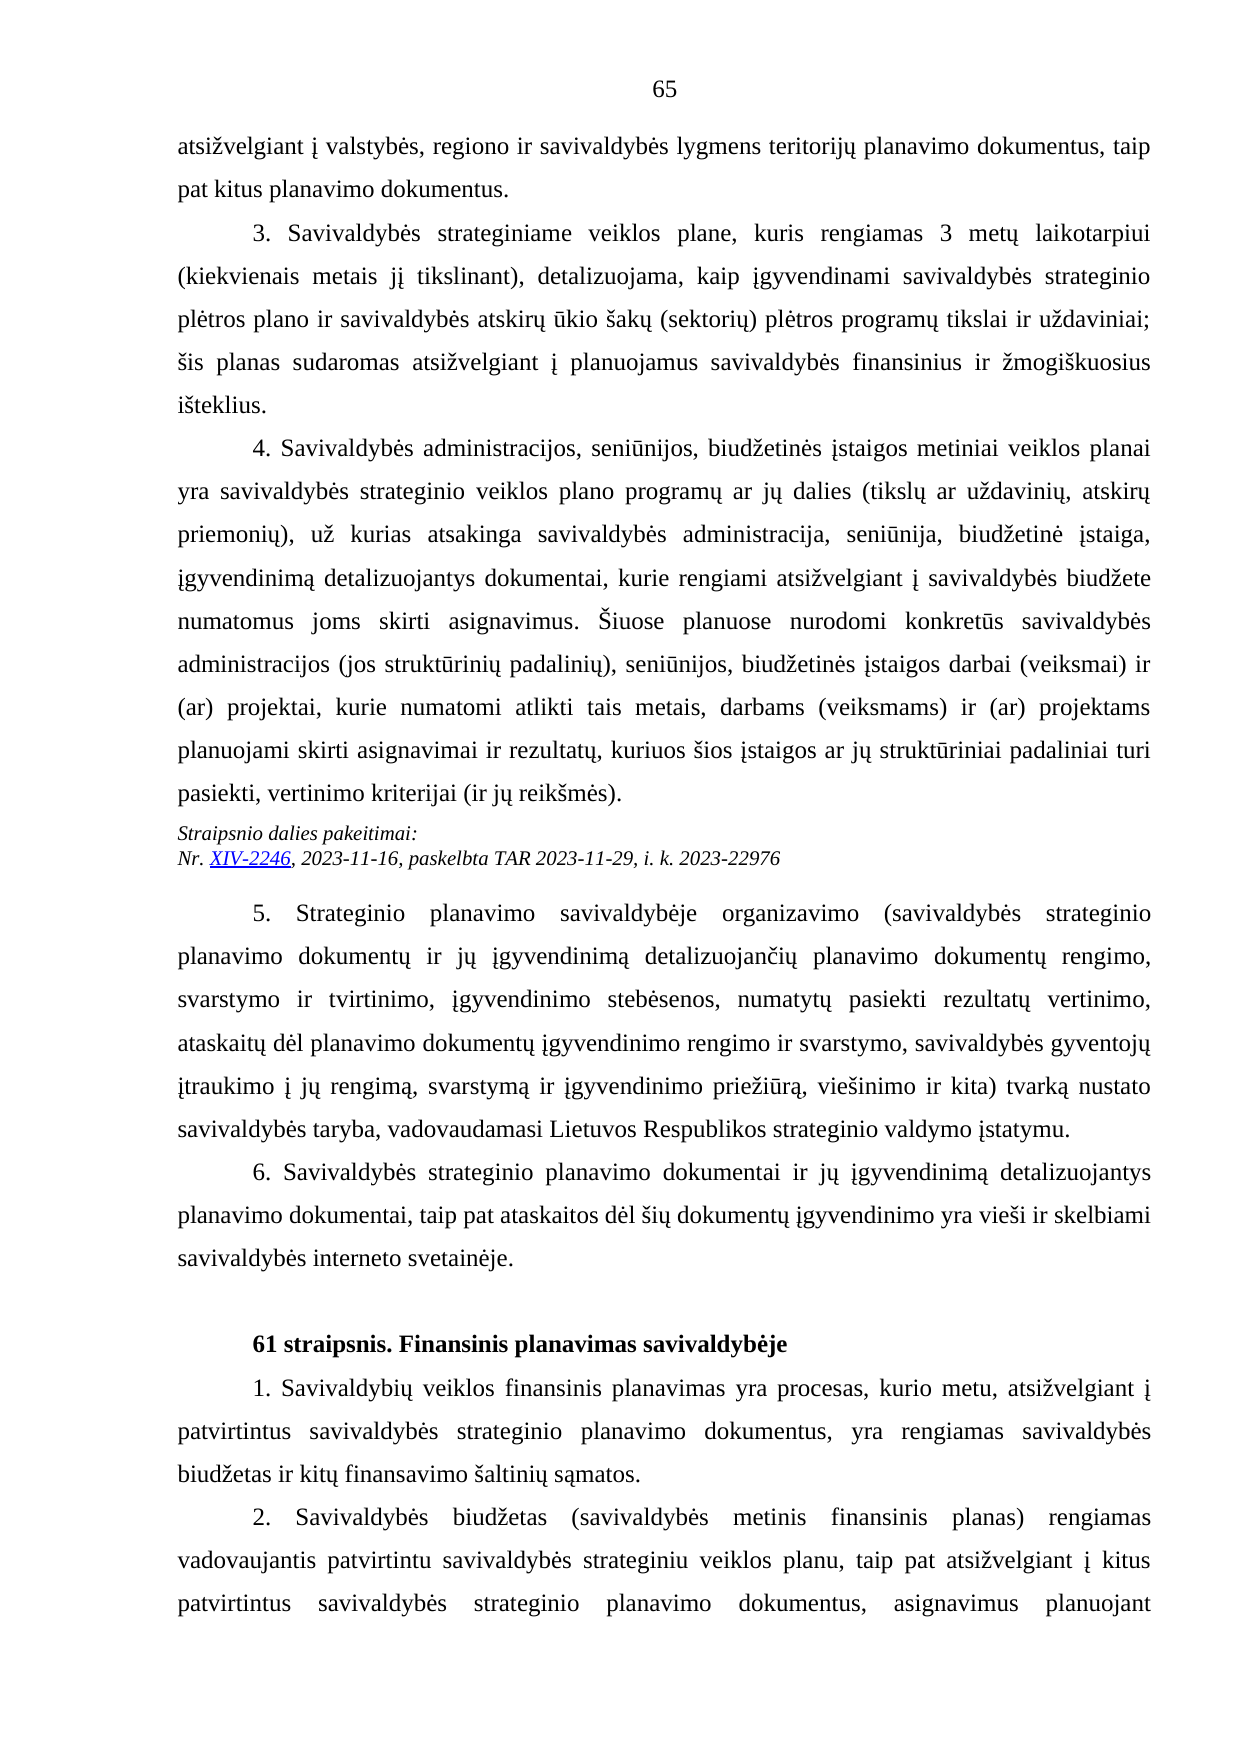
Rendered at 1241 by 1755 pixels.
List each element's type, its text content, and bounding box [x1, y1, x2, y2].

text Nr. XIV-2246, 2023-11-16, paskelbta TAR 2023-11-29, i. k. 2023-22976 [177, 845, 1152, 869]
text 5. Strateginio planavimo savivaldybėje organizavimo (savivaldybės strateginio planavimo dokumentų ir jų įgyvendinimą detalizuojančių planavimo dokumentų rengimo, svarstymo ir tvirtinimo, įgyvendinimo stebėsenos, numatytų pasiekti rezultatų vertinimo, ataskaitų dėl planavimo dokumentų įgyvendinimo rengimo ir svarstymo, savivaldybės gyventojų įtraukimo į jų rengimą, svarstymą ir įgyvendinimo priežiūrą, viešinimo ir kita) tvarką nustato savivaldybės taryba, vadovaudamasi Lietuvos Respublikos strateginio valdymo įstatymu. [177, 898, 1152, 1143]
text Straipsnio dalies pakeitimai: [177, 821, 1152, 845]
text atsižvelgiant į valstybės, regiono ir savivaldybės lygmens teritorijų planavimo dokumentus, taip pat kitus planavimo dokumentus. [177, 131, 1152, 203]
text 2. Savivaldybės biudžetas (savivaldybės metinis finansinis planas) rengiamas vadovaujantis patvirtintu savivaldybės strateginiu veiklos planu, taip pat atsižvelgiant į kitus patvirtintus savivaldybės strateginio planavimo dokumentus, asignavimus planuojant [177, 1502, 1152, 1617]
text 3. Savivaldybės strateginiame veiklos plane, kuris rengiamas 3 metų laikotarpiui (kiekvienais metais jį tikslinant), detalizuojama, kaip įgyvendinami savivaldybės strateginio plėtros plano ir savivaldybės atskirų ūkio šakų (sektorių) plėtros programų tikslai ir uždaviniai; šis planas sudaromas atsižvelgiant į planuojamus savivaldybės finansinius ir žmogiškuosius išteklius. [177, 218, 1152, 419]
text 4. Savivaldybės administracijos, seniūnijos, biudžetinės įstaigos metiniai veiklos planai yra savivaldybės strateginio veiklos plano programų ar jų dalies (tikslų ar uždavinių, atskirų priemonių), už kurias atsakinga savivaldybės administracija, seniūnija, biudžetinė įstaiga, įgyvendinimą detalizuojantys dokumentai, kurie rengiami atsižvelgiant į savivaldybės biudžete numatomus joms skirti asignavimus. Šiuose planuose nurodomi konkretūs savivaldybės administracijos (jos struktūrinių padalinių), seniūnijos, biudžetinės įstaigos darbai (veiksmai) ir (ar) projektai, kurie numatomi atlikti tais metais, darbams (veiksmams) ir (ar) projektams planuojami skirti asignavimai ir rezultatų, kuriuos šios įstaigos ar jų struktūriniai padaliniai turi pasiekti, vertinimo kriterijai (ir jų reikšmės). [177, 433, 1152, 807]
text 1. Savivaldybių veiklos finansinis planavimas yra procesas, kurio metu, atsižvelgiant į patvirtintus savivaldybės strateginio planavimo dokumentus, yra rengiamas savivaldybės biudžetas ir kitų finansavimo šaltinių sąmatos. [177, 1373, 1152, 1488]
text 61 straipsnis. Finansinis planavimas savivaldybėje [177, 1329, 1152, 1358]
text 6. Savivaldybės strateginio planavimo dokumentai ir jų įgyvendinimą detalizuojantys planavimo dokumentai, taip pat ataskaitos dėl šių dokumentų įgyvendinimo yra vieši ir skelbiami savivaldybės interneto svetainėje. [177, 1157, 1152, 1272]
